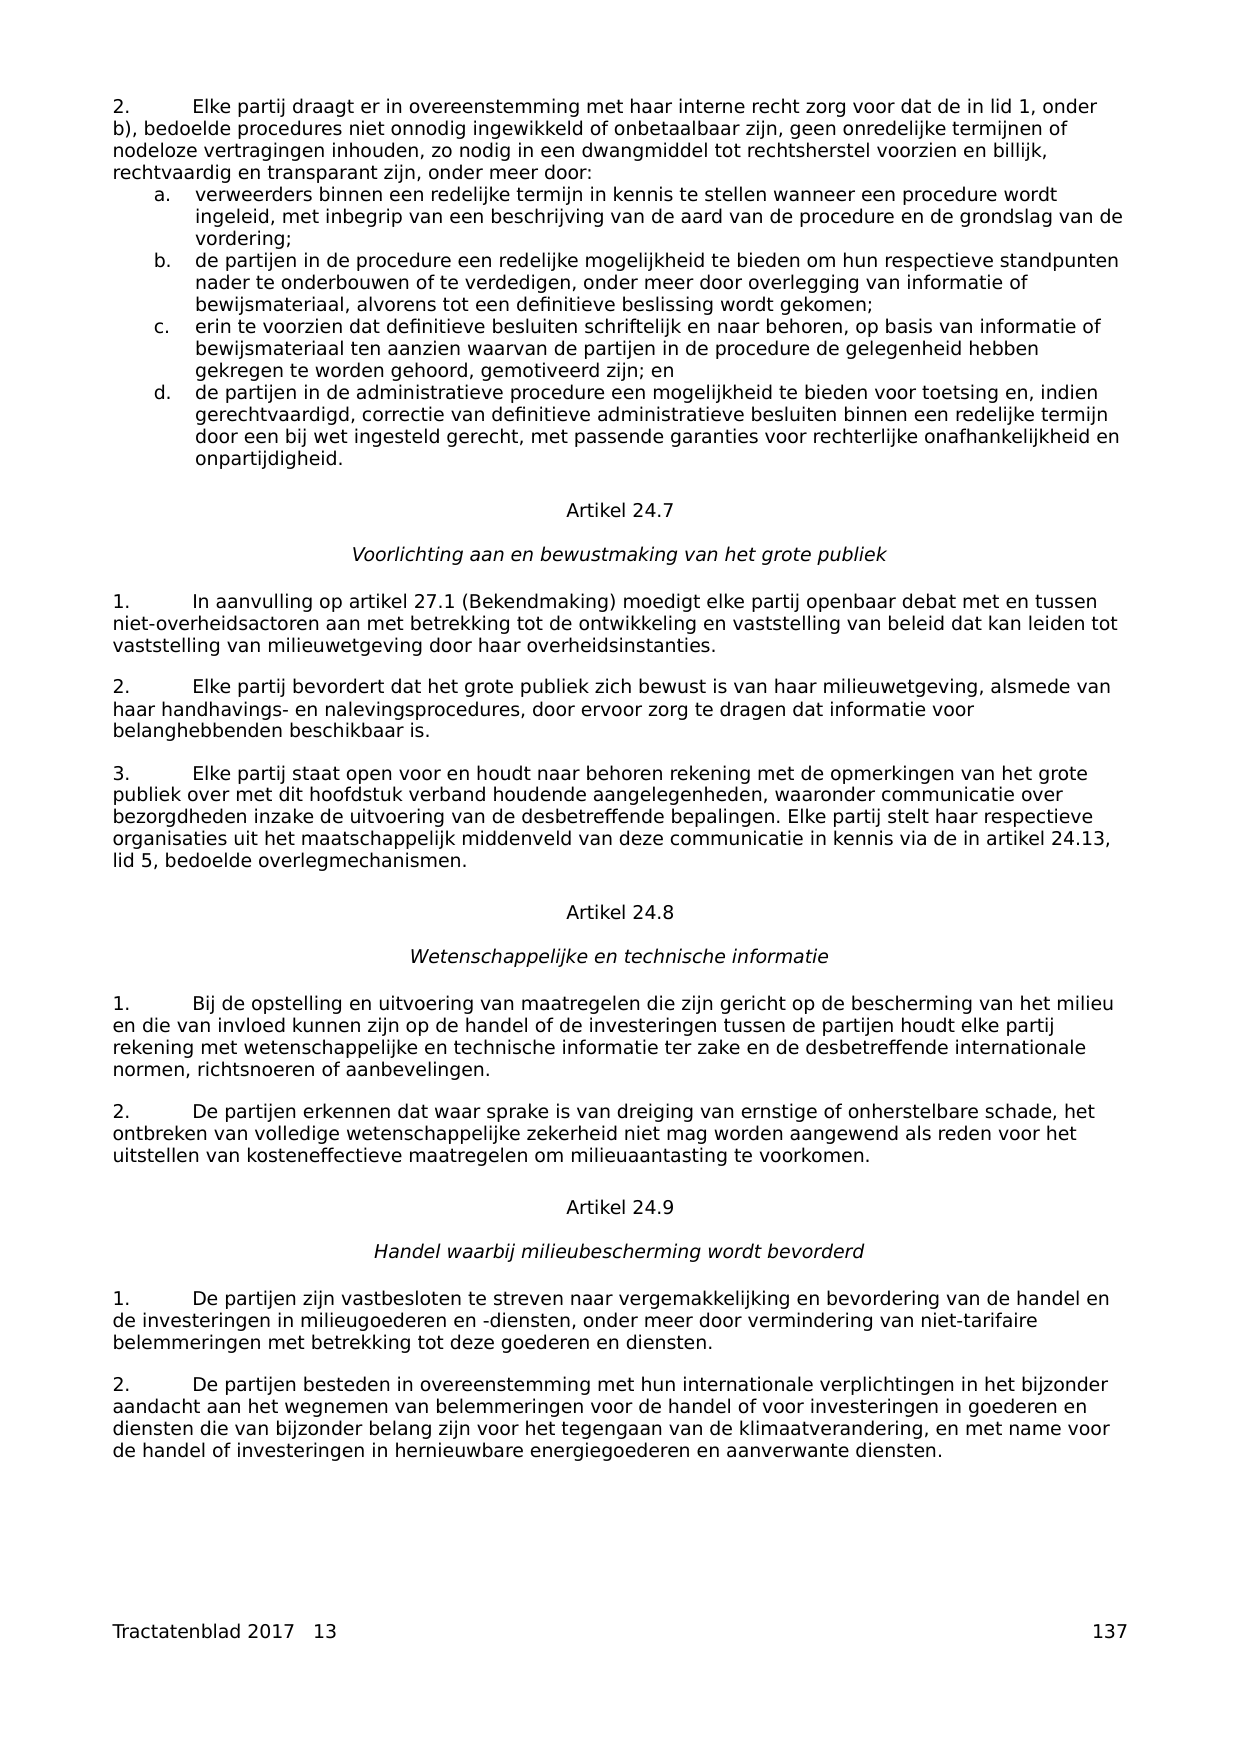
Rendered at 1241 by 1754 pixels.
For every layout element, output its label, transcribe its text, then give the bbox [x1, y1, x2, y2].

text 2. Elke partij draagt er in overeenstemming met haar interne recht zorg voor dat de in lid 1, onder b), bedoelde procedures niet onnodig ingewikkeld of onbetaalbaar zijn, geen onredelijke termijnen of nodeloze vertragingen inhouden, zo nodig in een dwangmiddel tot rechtsherstel voorzien en billijk, rechtvaardig en transparant zijn, onder meer door: [112, 96, 1128, 184]
text 1. In aanvulling op artikel 27.1 (Bekendmaking) moedigt elke partij openbaar debat met en tussen niet-overheidsactoren aan met betrekking tot de ontwikkeling en vaststelling van beleid dat kan leiden tot vaststelling van milieuwetgeving door haar overheidsinstanties. [112, 591, 1128, 656]
text a. verweerders binnen een redelijke termijn in kennis te stellen wanneer een procedure wordt ingeleid, met inbegrip van een beschrijving van de aard van de procedure en de grondslag van de vordering; [153, 184, 1128, 250]
text b. de partijen in de procedure een redelijke mogelijkheid te bieden om hun respectieve standpunten nader te onderbouwen of te verdedigen, onder meer door overlegging van informatie of bewijsmateriaal, alvorens tot een definitieve beslissing wordt gekomen; [153, 250, 1128, 316]
subtitle Artikel 24.9 Handel waarbij milieubescherming wordt bevorderd [112, 1197, 1128, 1263]
text 3. Elke partij staat open voor en houdt naar behoren rekening met de opmerkingen van het grote publiek over met dit hoofdstuk verband houdende aangelegenheden, waaronder communicatie over bezorgdheden inzake de uitvoering van de desbetreffende bepalingen. Elke partij stelt haar respectieve organisaties uit het maatschappelijk middenveld van deze communicatie in kennis via de in artikel 24.13, lid 5, bedoelde overlegmechanismen. [112, 762, 1128, 872]
text c. erin te voorzien dat definitieve besluiten schriftelijk en naar behoren, op basis van informatie of bewijsmateriaal ten aanzien waarvan de partijen in de procedure de gelegenheid hebben gekregen te worden gehoord, gemotiveerd zijn; en [153, 316, 1128, 382]
text 2. De partijen besteden in overeenstemming met hun internationale verplichtingen in het bijzonder aandacht aan het wegnemen van belemmeringen voor de handel of voor investeringen in goederen en diensten die van bijzonder belang zijn voor het tegengaan van de klimaatverandering, en met name voor de handel of investeringen in hernieuwbare energiegoederen en aanverwante diensten. [112, 1374, 1128, 1462]
text d. de partijen in de administratieve procedure een mogelijkheid te bieden voor toetsing en, indien gerechtvaardigd, correctie van definitieve administratieve besluiten binnen een redelijke termijn door een bij wet ingesteld gerecht, met passende garanties voor rechterlijke onafhankelijkheid en onpartijdigheid. [153, 382, 1128, 469]
text 1. Bij de opstelling en uitvoering van maatregelen die zijn gericht op de bescherming van het milieu en die van invloed kunnen zijn op de handel of de investeringen tussen de partijen houdt elke partij rekening met wetenschappelijke en technische informatie ter zake en de desbetreffende internationale normen, richtsnoeren of aanbevelingen. [112, 993, 1128, 1081]
subtitle Artikel 24.7 Voorlichting aan en bewustmaking van het grote publiek [112, 499, 1128, 566]
text 2. De partijen erkennen dat waar sprake is van dreiging van ernstige of onherstelbare schade, het ontbreken van volledige wetenschappelijke zekerheid niet mag worden aangewend als reden voor het uitstellen van kosteneffectieve maatregelen om milieuaantasting te voorkomen. [112, 1101, 1128, 1167]
subtitle Artikel 24.8 Wetenschappelijke en technische informatie [112, 902, 1128, 968]
text 1. De partijen zijn vastbesloten te streven naar vergemakkelijking en bevordering van de handel en de investeringen in milieugoederen en -diensten, onder meer door vermindering van niet-tarifaire belemmeringen met betrekking tot deze goederen en diensten. [112, 1288, 1128, 1354]
text 2. Elke partij bevordert dat het grote publiek zich bewust is van haar milieuwetgeving, alsmede van haar handhavings- en nalevingsprocedures, door ervoor zorg te dragen dat informatie voor belanghebbenden beschikbaar is. [112, 676, 1128, 742]
